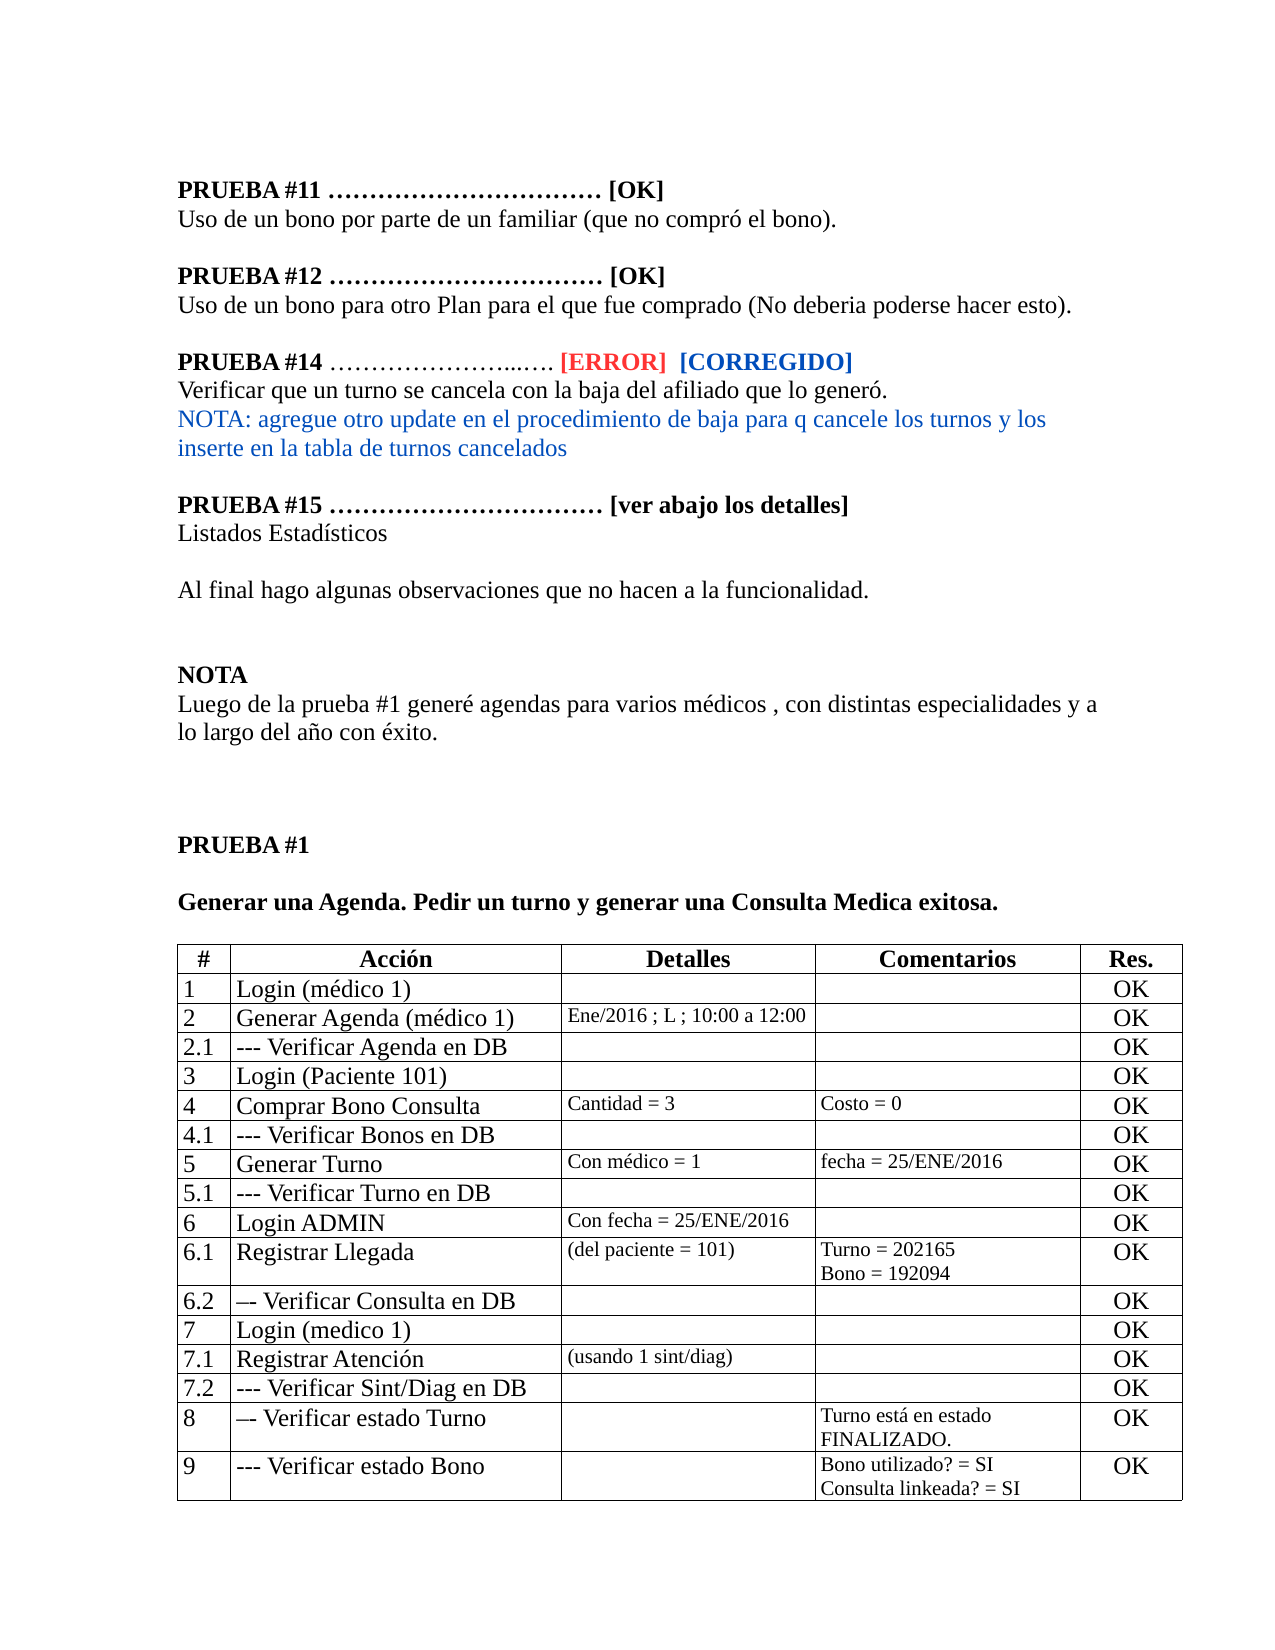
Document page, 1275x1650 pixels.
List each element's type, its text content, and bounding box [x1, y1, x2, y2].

table_cell 4 [178, 1091, 230, 1119]
text NOTA [177, 660, 1098, 689]
table_cell Registrar Atención [231, 1345, 561, 1373]
table_cell OK [1081, 1208, 1182, 1237]
text PRUEBA #1 [177, 830, 1098, 859]
table_cell Generar Turno [231, 1150, 561, 1178]
text Al final hago algunas observaciones que no hacen a la funcionalidad. [177, 575, 1098, 604]
table_cell --- Verificar estado Bono [231, 1452, 561, 1499]
table_header Detalles [562, 945, 815, 973]
table_cell OK [1081, 1004, 1182, 1032]
table_cell [562, 1179, 815, 1207]
table_cell [562, 1033, 815, 1061]
table_cell --- Verificar Agenda en DB [231, 1033, 561, 1061]
table_cell Turno = 202165 Bono = 192094 [816, 1238, 1080, 1285]
table_cell 7.2 [178, 1374, 230, 1402]
table_cell OK [1081, 1091, 1182, 1119]
table_cell fecha = 25/ENE/2016 [816, 1150, 1080, 1178]
table_cell Ene/2016 ; L ; 10:00 a 12:00 [562, 1004, 815, 1032]
table_cell [562, 1121, 815, 1149]
table_cell --- Verificar Turno en DB [231, 1179, 561, 1207]
table_cell OK [1081, 1286, 1182, 1314]
table_cell 1 [178, 974, 230, 1002]
table_cell OK [1081, 1374, 1182, 1402]
table_cell Login (médico 1) [231, 974, 561, 1002]
table_cell OK [1081, 1316, 1182, 1344]
table_cell OK [1081, 1345, 1182, 1373]
table_cell OK [1081, 1179, 1182, 1207]
table_cell Comprar Bono Consulta [231, 1091, 561, 1119]
table_cell OK [1081, 1403, 1182, 1451]
table_cell Costo = 0 [816, 1091, 1080, 1119]
table_cell OK [1081, 1062, 1182, 1090]
table_cell [816, 1345, 1080, 1373]
table_cell OK [1081, 1238, 1182, 1285]
text PRUEBA #14 …………………...…. [ERROR] [CORREGIDO] [177, 347, 1098, 375]
table_cell [562, 1403, 815, 1451]
table_cell (del paciente = 101) [562, 1238, 815, 1285]
table_cell 7 [178, 1316, 230, 1344]
table_cell [816, 1316, 1080, 1344]
table_cell 7.1 [178, 1345, 230, 1373]
table_cell [816, 1286, 1080, 1314]
table_cell Login ADMIN [231, 1208, 561, 1237]
table_header Res. [1081, 945, 1182, 973]
table_cell [562, 1316, 815, 1344]
text PRUEBA #15 …………………………… [ver abajo los detalles] [177, 490, 1098, 518]
table_cell Login (medico 1) [231, 1316, 561, 1344]
table_cell [562, 1374, 815, 1402]
table_cell [816, 1121, 1080, 1149]
table_cell [562, 1452, 815, 1499]
table_cell OK [1081, 974, 1182, 1002]
table_cell 4.1 [178, 1121, 230, 1149]
table_cell –- Verificar estado Turno [231, 1403, 561, 1451]
table_cell OK [1081, 1452, 1182, 1499]
table_cell Registrar Llegada [231, 1238, 561, 1285]
table_header Acción [231, 945, 561, 973]
table_cell 8 [178, 1403, 230, 1451]
table_cell OK [1081, 1150, 1182, 1178]
table_cell Con fecha = 25/ENE/2016 [562, 1208, 815, 1237]
text Uso de un bono para otro Plan para el que fue comprado (No deberia poderse hacer esto). [177, 290, 1098, 319]
table_cell Cantidad = 3 [562, 1091, 815, 1119]
table_cell Generar Agenda (médico 1) [231, 1004, 561, 1032]
text Verificar que un turno se cancela con la baja del afiliado que lo generó. [177, 375, 1098, 404]
table_cell [816, 1062, 1080, 1090]
text PRUEBA #12 …………………………… [OK] [177, 261, 1098, 290]
table_cell 6.2 [178, 1286, 230, 1314]
text Generar una Agenda. Pedir un turno y generar una Consulta Medica exitosa. [177, 887, 1098, 916]
table_cell [816, 1004, 1080, 1032]
table_cell Turno está en estado FINALIZADO. [816, 1403, 1080, 1451]
table_cell 5 [178, 1150, 230, 1178]
table_cell --- Verificar Sint/Diag en DB [231, 1374, 561, 1402]
table_cell [816, 1033, 1080, 1061]
table_cell [562, 974, 815, 1002]
table_cell 2 [178, 1004, 230, 1032]
table_cell 9 [178, 1452, 230, 1499]
text PRUEBA #11 …………………………… [OK] [177, 176, 1098, 204]
table_header Comentarios [816, 945, 1080, 973]
table_cell 5.1 [178, 1179, 230, 1207]
table_cell OK [1081, 1121, 1182, 1149]
table_cell [562, 1062, 815, 1090]
table_cell Login (Paciente 101) [231, 1062, 561, 1090]
table_cell OK [1081, 1033, 1182, 1061]
table_cell [816, 1179, 1080, 1207]
table_cell [816, 1208, 1080, 1237]
table_header # [178, 945, 230, 973]
table_cell Con médico = 1 [562, 1150, 815, 1178]
text NOTA: agregue otro update en el procedimiento de baja para q cancele los turnos y los inserte en la tabla de turnos cancelados [177, 404, 1098, 462]
table_cell 6 [178, 1208, 230, 1237]
table_cell [562, 1286, 815, 1314]
table_cell 6.1 [178, 1238, 230, 1285]
text Luego de la prueba #1 generé agendas para varios médicos , con distintas especialidades y a lo largo del año con éxito. [177, 689, 1098, 746]
table_cell –- Verificar Consulta en DB [231, 1286, 561, 1314]
table_cell Bono utilizado? = SI Consulta linkeada? = SI [816, 1452, 1080, 1499]
table_cell (usando 1 sint/diag) [562, 1345, 815, 1373]
table_cell --- Verificar Bonos en DB [231, 1121, 561, 1149]
table_cell [816, 1374, 1080, 1402]
table_cell [816, 974, 1080, 1002]
text Listados Estadísticos [177, 518, 1098, 547]
text Uso de un bono por parte de un familiar (que no compró el bono). [177, 204, 1098, 233]
table_cell 2.1 [178, 1033, 230, 1061]
table_cell 3 [178, 1062, 230, 1090]
